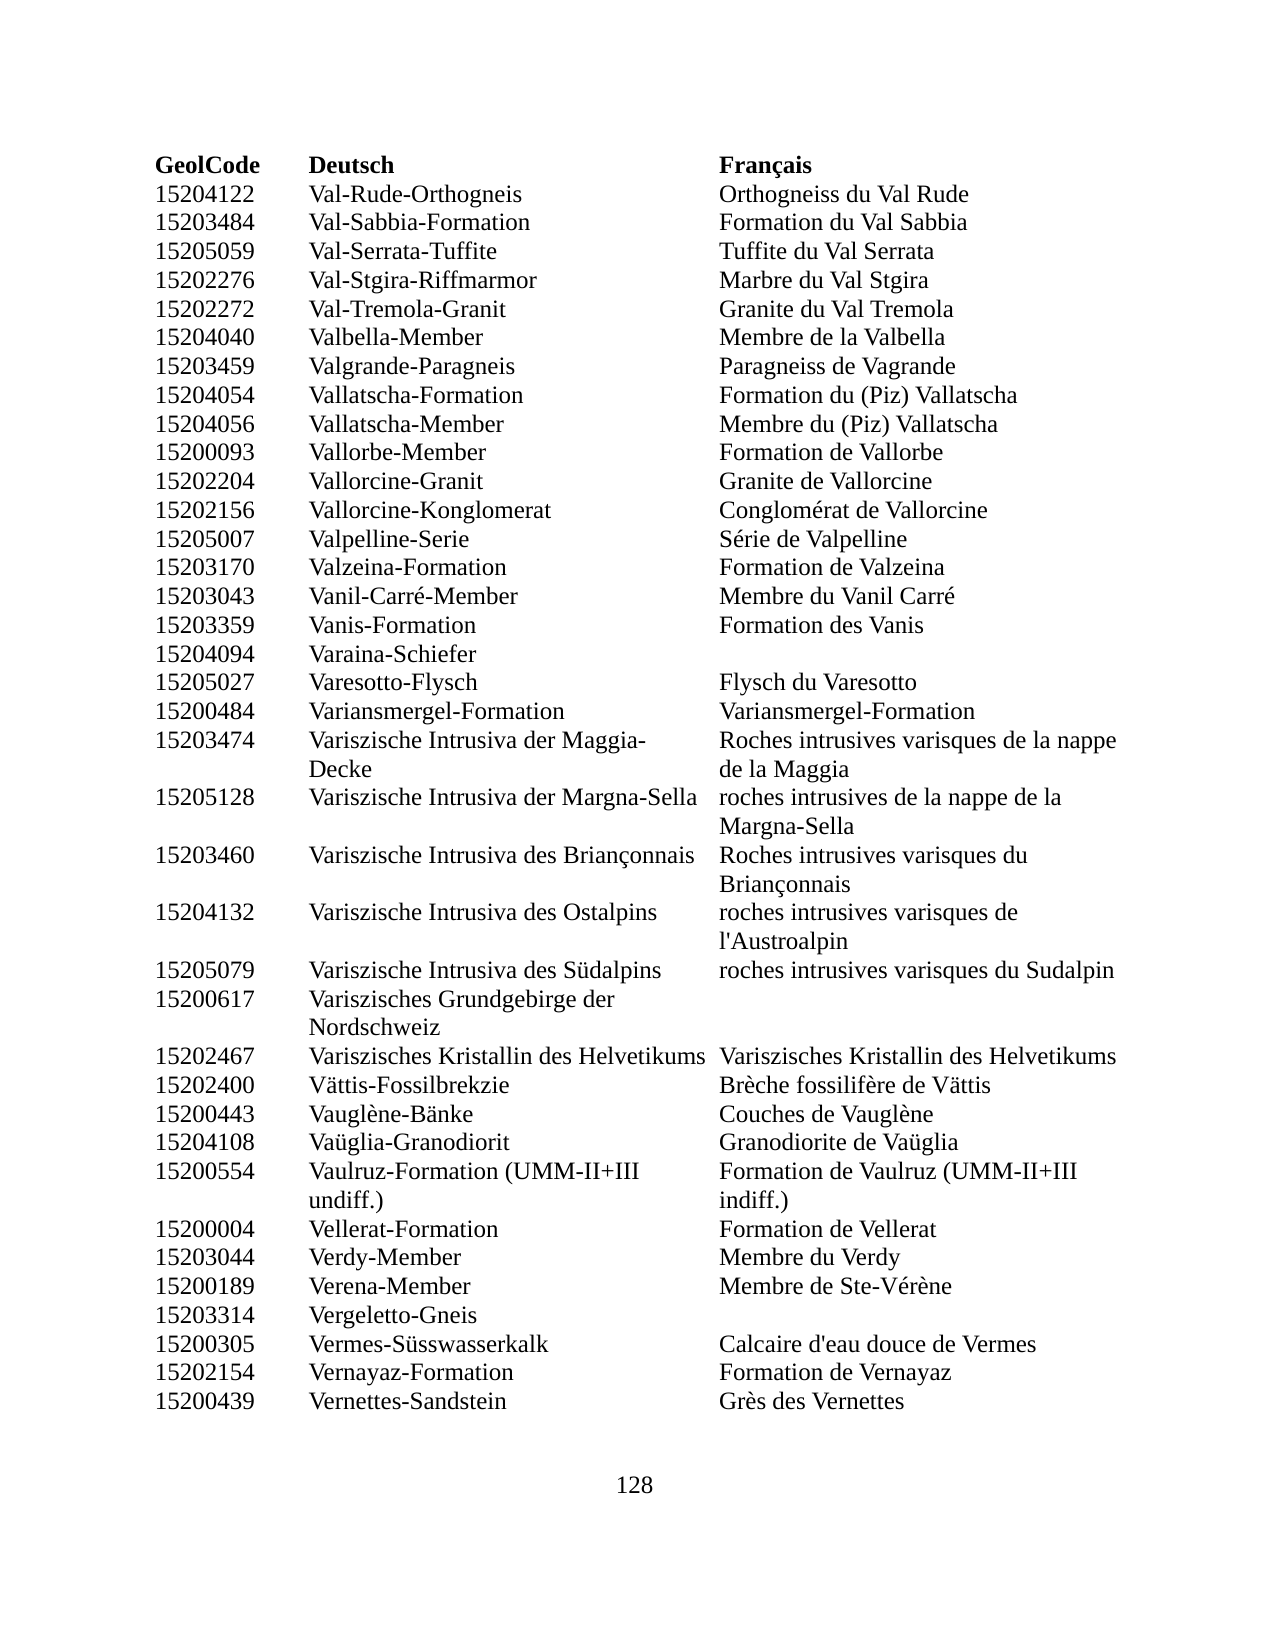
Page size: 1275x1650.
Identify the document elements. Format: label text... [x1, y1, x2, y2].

table_cell Vernettes-Sandstein [304, 1386, 714, 1415]
table_cell Variszische Intrusiva des Briançonnais [304, 840, 714, 897]
table_cell Formation de Vellerat [714, 1214, 1125, 1242]
table_cell 15202156 [150, 495, 304, 524]
table_cell Vernayaz-Formation [304, 1358, 714, 1386]
table_cell 15205059 [150, 236, 304, 265]
table_cell Valgrande-Paragneis [304, 351, 714, 380]
table_cell 15204056 [150, 409, 304, 437]
table_cell 15203044 [150, 1243, 304, 1271]
table_cell 15204054 [150, 380, 304, 409]
table_cell Val-Rude-Orthogneis [304, 179, 714, 207]
table_cell Formation du (Piz) Vallatscha [714, 380, 1125, 409]
table_cell Vermes-Süsswasserkalk [304, 1329, 714, 1357]
table_cell Flysch du Varesotto [714, 668, 1125, 696]
table_cell Varaina-Schiefer [304, 639, 714, 667]
table_cell Grès des Vernettes [714, 1386, 1125, 1415]
table_cell Calcaire d'eau douce de Vermes [714, 1329, 1125, 1357]
table_cell 15200443 [150, 1099, 304, 1127]
table_cell 15202400 [150, 1070, 304, 1099]
table_cell Membre du Vanil Carré [714, 581, 1125, 610]
table_cell Marbre du Val Stgira [714, 265, 1125, 294]
table_cell Brèche fossilifère de Vättis [714, 1070, 1125, 1099]
table_cell Granodiorite de Vaüglia [714, 1128, 1125, 1156]
table_cell 15202154 [150, 1358, 304, 1386]
table_cell Membre du Verdy [714, 1243, 1125, 1271]
table_cell Membre de la Valbella [714, 323, 1125, 351]
table_cell 15204122 [150, 179, 304, 207]
table_cell Paragneiss de Vagrande [714, 351, 1125, 380]
table_cell 15203314 [150, 1300, 304, 1329]
table_cell 15200305 [150, 1329, 304, 1357]
table_cell 15203474 [150, 725, 304, 782]
table_cell 15200484 [150, 696, 304, 725]
table_cell 15200004 [150, 1214, 304, 1242]
table_cell 15200439 [150, 1386, 304, 1415]
table_cell Vallatscha-Formation [304, 380, 714, 409]
table_cell Orthogneiss du Val Rude [714, 179, 1125, 207]
table_cell Formation de Vernayaz [714, 1358, 1125, 1386]
table_cell Val-Stgira-Riffmarmor [304, 265, 714, 294]
table_cell Tuffite du Val Serrata [714, 236, 1125, 265]
table_cell 15203460 [150, 840, 304, 897]
table_cell 15205007 [150, 524, 304, 552]
table_cell 15200189 [150, 1271, 304, 1300]
table_cell Valbella-Member [304, 323, 714, 351]
table_cell 15204040 [150, 323, 304, 351]
table_cell 15200617 [150, 984, 304, 1041]
table_cell roches intrusives de la nappe de la Margna-Sella [714, 783, 1125, 840]
table_cell Formation de Vaulruz (UMM-II+III indiff.) [714, 1156, 1125, 1214]
table_cell Variansmergel-Formation [304, 696, 714, 725]
table_cell Variszische Intrusiva der Maggia-Decke [304, 725, 714, 782]
table_cell 15203359 [150, 610, 304, 639]
table_cell roches intrusives varisques du Sudalpin [714, 955, 1125, 984]
table_cell 15205128 [150, 783, 304, 840]
table_cell Roches intrusives varisques du Briançonnais [714, 840, 1125, 897]
table_cell Série de Valpelline [714, 524, 1125, 552]
table_cell Granite du Val Tremola [714, 294, 1125, 322]
table_cell roches intrusives varisques de l'Austroalpin [714, 898, 1125, 955]
table_cell [714, 639, 1125, 667]
table_cell 15202467 [150, 1041, 304, 1070]
table_header Français [714, 150, 1125, 179]
table_cell Vallorbe-Member [304, 438, 714, 466]
table_cell 15203484 [150, 208, 304, 236]
table_cell Vauglène-Bänke [304, 1099, 714, 1127]
table_cell Variszisches Kristallin des Helvetikums [304, 1041, 714, 1070]
table_cell Vallorcine-Konglomerat [304, 495, 714, 524]
table_cell Vaüglia-Granodiorit [304, 1128, 714, 1156]
table_cell Formation de Vallorbe [714, 438, 1125, 466]
table_cell Vallatscha-Member [304, 409, 714, 437]
table_cell 15204094 [150, 639, 304, 667]
table_cell Vallorcine-Granit [304, 466, 714, 495]
table_cell Membre de Ste-Vérène [714, 1271, 1125, 1300]
table_cell Vellerat-Formation [304, 1214, 714, 1242]
table_cell 15202272 [150, 294, 304, 322]
table_cell 15205079 [150, 955, 304, 984]
table_cell Val-Tremola-Granit [304, 294, 714, 322]
table_cell Vaulruz-Formation (UMM-II+III undiff.) [304, 1156, 714, 1214]
table_cell [714, 984, 1125, 1041]
table_cell Vättis-Fossilbrekzie [304, 1070, 714, 1099]
table_cell Roches intrusives varisques de la nappe de la Maggia [714, 725, 1125, 782]
table_cell Varesotto-Flysch [304, 668, 714, 696]
table_cell Val-Serrata-Tuffite [304, 236, 714, 265]
table_cell 15202276 [150, 265, 304, 294]
table_cell Verena-Member [304, 1271, 714, 1300]
table_cell Variszische Intrusiva des Ostalpins [304, 898, 714, 955]
table_cell Valpelline-Serie [304, 524, 714, 552]
table_cell Variszisches Kristallin des Helvetikums [714, 1041, 1125, 1070]
table_header GeolCode [150, 150, 304, 179]
table_cell Verdy-Member [304, 1243, 714, 1271]
table_cell Valzeina-Formation [304, 553, 714, 581]
table_header Deutsch [304, 150, 714, 179]
table_cell [714, 1300, 1125, 1329]
table_cell 15200554 [150, 1156, 304, 1214]
table_cell Formation des Vanis [714, 610, 1125, 639]
table_cell 15205027 [150, 668, 304, 696]
table_cell Formation de Valzeina [714, 553, 1125, 581]
table_cell Vergeletto-Gneis [304, 1300, 714, 1329]
table_cell 15204132 [150, 898, 304, 955]
table_cell Val-Sabbia-Formation [304, 208, 714, 236]
table_cell Vanil-Carré-Member [304, 581, 714, 610]
table_cell Granite de Vallorcine [714, 466, 1125, 495]
table_cell 15203459 [150, 351, 304, 380]
table_cell Variszische Intrusiva der Margna-Sella [304, 783, 714, 840]
table_cell Membre du (Piz) Vallatscha [714, 409, 1125, 437]
table_cell Variansmergel-Formation [714, 696, 1125, 725]
table_cell 15202204 [150, 466, 304, 495]
table_cell Vanis-Formation [304, 610, 714, 639]
table_cell 15203170 [150, 553, 304, 581]
table_cell Variszische Intrusiva des Südalpins [304, 955, 714, 984]
table_cell 15204108 [150, 1128, 304, 1156]
table_cell Formation du Val Sabbia [714, 208, 1125, 236]
table_cell Couches de Vauglène [714, 1099, 1125, 1127]
table_cell Variszisches Grundgebirge der Nordschweiz [304, 984, 714, 1041]
table_cell 15203043 [150, 581, 304, 610]
table_cell 15200093 [150, 438, 304, 466]
table_cell Conglomérat de Vallorcine [714, 495, 1125, 524]
